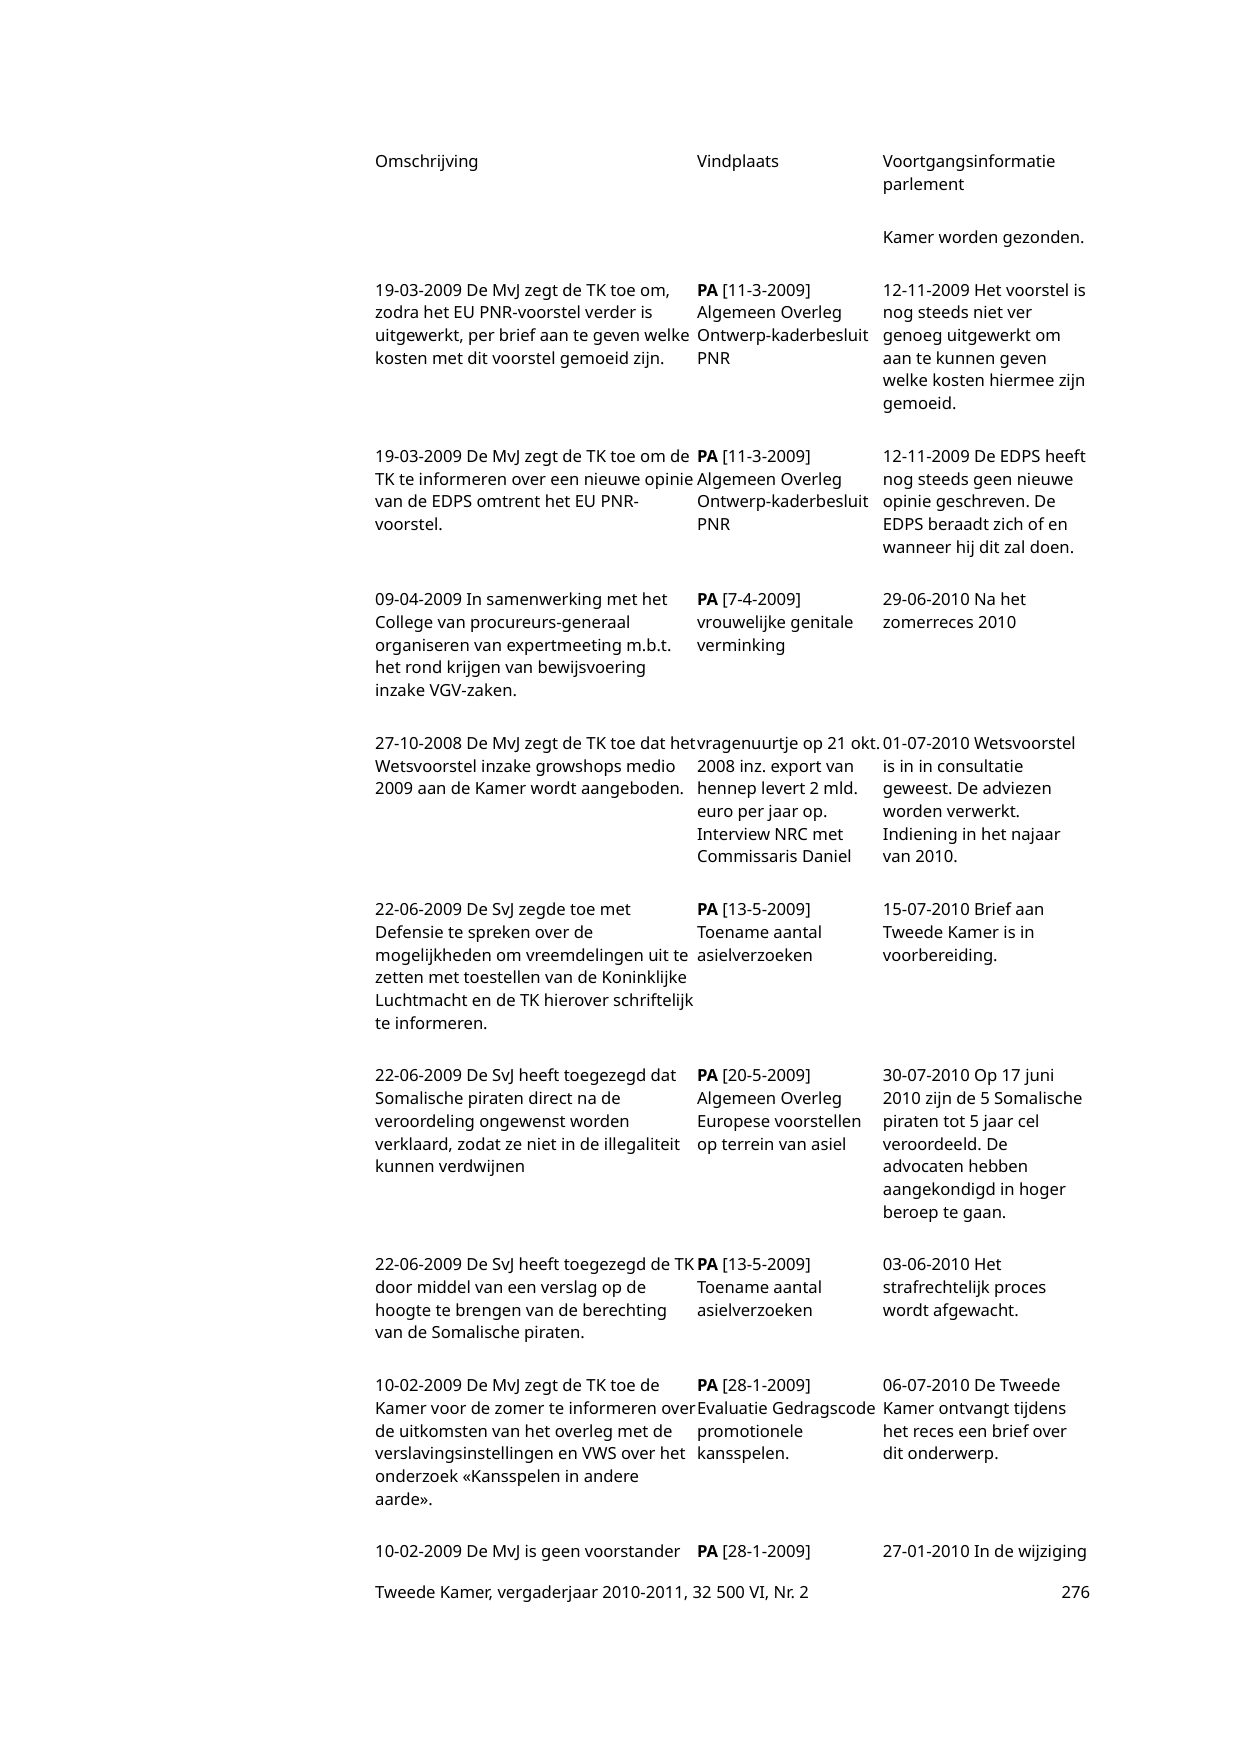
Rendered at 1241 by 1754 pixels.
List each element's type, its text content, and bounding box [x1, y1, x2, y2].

table_cell PA [13-5-2009] Toename aantal asielverzoeken [697, 898, 883, 1064]
table_cell PA [20-5-2009] Algemeen Overleg Europese voorstellen op terrein van asiel [697, 1064, 883, 1253]
table_cell 22-06-2009 De SvJ zegde toe met Defensie te spreken over de mogelijkheden om vreemdelingen uit te zetten met toestellen van de Koninklijke Luchtmacht en de TK hierover schriftelijk te informeren. [375, 898, 697, 1064]
table_cell [697, 225, 883, 278]
table_cell Kamer worden gezonden. [883, 225, 1090, 278]
table_cell 30-07-2010 Op 17 juni 2010 zijn de 5 Somalische piraten tot 5 jaar cel veroordeeld. De advocaten hebben aangekondigd in hoger beroep te gaan. [883, 1064, 1090, 1253]
table_cell 22-06-2009 De SvJ heeft toegezegd dat Somalische piraten direct na de veroordeling ongewenst worden verklaard, zodat ze niet in de illegaliteit kunnen verdwijnen [375, 1064, 697, 1253]
table_cell 12-11-2009 De EDPS heeft nog steeds geen nieuwe opinie geschreven. De EDPS beraadt zich of en wanneer hij dit zal doen. [883, 444, 1090, 588]
table_cell vragenuurtje op 21 okt. 2008 inz. export van hennep levert 2 mld. euro per jaar op. Interview NRC met Commissaris Daniel [697, 731, 883, 898]
table_cell 06-07-2010 De Tweede Kamer ontvangt tijdens het reces een brief over dit onderwerp. [883, 1374, 1090, 1540]
table_cell PA [11-3-2009] Algemeen Overleg Ontwerp-kaderbesluit PNR [697, 278, 883, 444]
table_cell 27-10-2008 De MvJ zegt de TK toe dat het Wetsvoorstel inzake growshops medio 2009 aan de Kamer wordt aangeboden. [375, 731, 697, 898]
table_cell 27-01-2010 In de wijziging [883, 1540, 1090, 1563]
table_cell 22-06-2009 De SvJ heeft toegezegd de TK door middel van een verslag op de hoogte te brengen van de berechting van de Somalische piraten. [375, 1253, 697, 1374]
table_cell 10-02-2009 De MvJ is geen voorstander [375, 1540, 697, 1563]
table_header Vindplaats [697, 150, 883, 225]
table_cell [375, 225, 697, 278]
table_cell 15-07-2010 Brief aan Tweede Kamer is in voorbereiding. [883, 898, 1090, 1064]
table_cell PA [28-1-2009] [697, 1540, 883, 1563]
table_cell 03-06-2010 Het strafrechtelijk proces wordt afgewacht. [883, 1253, 1090, 1374]
table_header Omschrijving [375, 150, 697, 225]
table_cell PA [28-1-2009] Evaluatie Gedragscode promotionele kansspelen. [697, 1374, 883, 1540]
table_cell 01-07-2010 Wetsvoorstel is in in consultatie geweest. De adviezen worden verwerkt. Indiening in het najaar van 2010. [883, 731, 1090, 898]
table_cell 12-11-2009 Het voorstel is nog steeds niet ver genoeg uitgewerkt om aan te kunnen geven welke kosten hiermee zijn gemoeid. [883, 278, 1090, 444]
table_cell PA [11-3-2009] Algemeen Overleg Ontwerp-kaderbesluit PNR [697, 444, 883, 588]
table_header Voortgangsinformatie parlement [883, 150, 1090, 225]
table_cell 19-03-2009 De MvJ zegt de TK toe om de TK te informeren over een nieuwe opinie van de EDPS omtrent het EU PNR-voorstel. [375, 444, 697, 588]
table_cell 10-02-2009 De MvJ zegt de TK toe de Kamer voor de zomer te informeren over de uitkomsten van het overleg met de verslavingsinstellingen en VWS over het onderzoek «Kansspelen in andere aarde». [375, 1374, 697, 1540]
table_cell 19-03-2009 De MvJ zegt de TK toe om, zodra het EU PNR-voorstel verder is uitgewerkt, per brief aan te geven welke kosten met dit voorstel gemoeid zijn. [375, 278, 697, 444]
table_cell 09-04-2009 In samenwerking met het College van procureurs-generaal organiseren van expertmeeting m.b.t. het rond krijgen van bewijsvoering inzake VGV-zaken. [375, 588, 697, 731]
table_cell 29-06-2010 Na het zomerreces 2010 [883, 588, 1090, 731]
table_cell PA [13-5-2009] Toename aantal asielverzoeken [697, 1253, 883, 1374]
table_cell PA [7-4-2009] vrouwelijke genitale verminking [697, 588, 883, 731]
